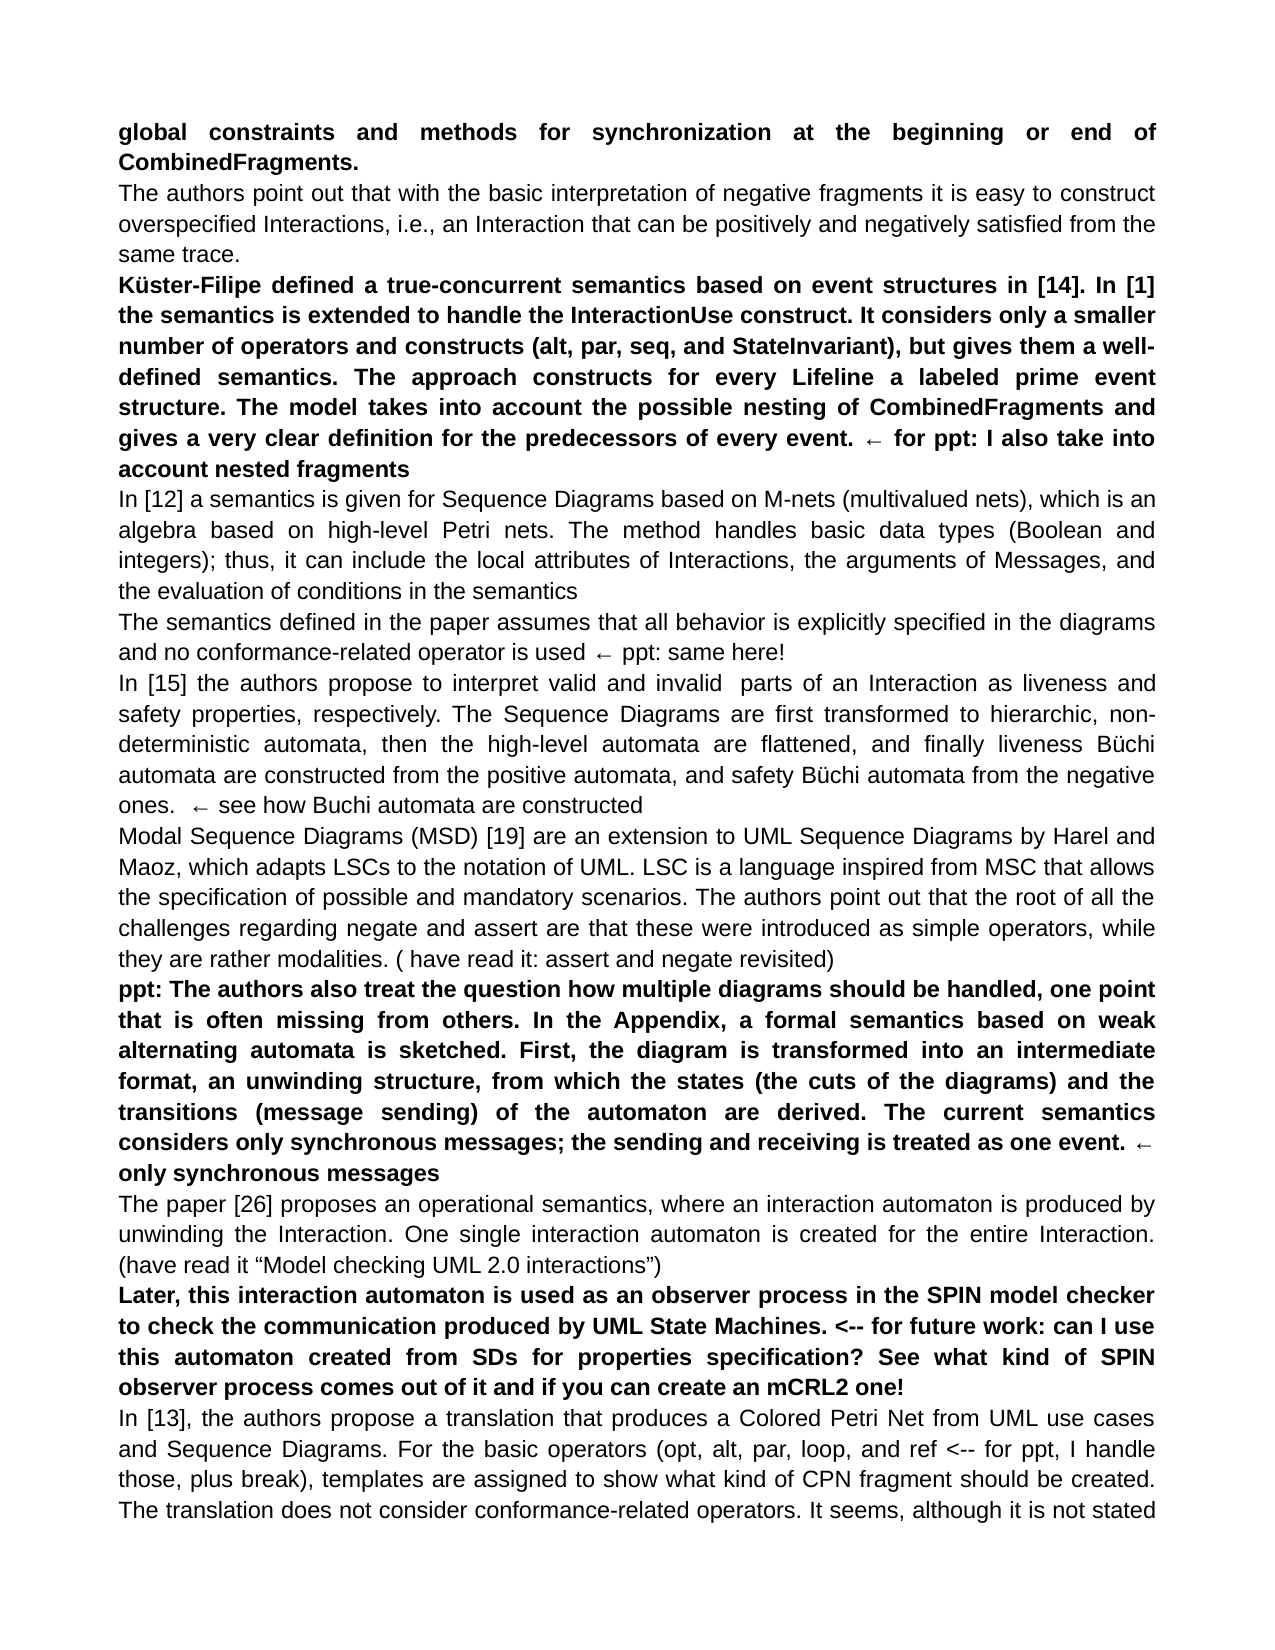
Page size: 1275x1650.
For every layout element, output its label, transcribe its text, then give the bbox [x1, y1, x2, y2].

text In [12] a semantics is given for Sequence Diagrams based on M-nets (multivalued nets), which is an algebra based on high-level Petri nets. The method handles basic data types (Boolean and integers); thus, it can include the local attributes of Interactions, the arguments of Messages, and the evaluation of conditions in the semantics [118, 486, 1157, 604]
text global constraints and methods for synchronization at the beginning or end of CombinedFragments. [118, 118, 1157, 176]
text The paper [26] proposes an operational semantics, where an interaction automaton is produced by unwinding the Interaction. One single interaction automaton is created for the entire Interaction. (have read it “Model checking UML 2.0 interactions”) [118, 1190, 1157, 1278]
text The semantics defined in the paper assumes that all behavior is explicitly specified in the diagrams and no conformance-related operator is used ← ppt: same here! [118, 608, 1157, 666]
text Küster-Filipe defined a true-concurrent semantics based on event structures in [14]. In [1] the semantics is extended to handle the InteractionUse construct. It considers only a smaller number of operators and constructs (alt, par, seq, and StateInvariant), but gives them a well-defined semantics. The approach constructs for every Lifeline a labeled prime event structure. The model takes into account the possible nesting of CombinedFragments and gives a very clear definition for the predecessors of every event. ← for ppt: I also take into account nested fragments [118, 271, 1157, 482]
text In [15] the authors propose to interpret valid and invalid parts of an Interaction as liveness and safety properties, respectively. The Sequence Diagrams are first transformed to hierarchic, non-deterministic automata, then the high-level automata are flattened, and finally liveness Büchi automata are constructed from the positive automata, and safety Büchi automata from the negative ones. ← see how Buchi automata are constructed [118, 669, 1157, 819]
text Modal Sequence Diagrams (MSD) [19] are an extension to UML Sequence Diagrams by Harel and Maoz, which adapts LSCs to the notation of UML. LSC is a language inspired from MSC that allows the specification of possible and mandatory scenarios. The authors point out that the root of all the challenges regarding negate and assert are that these were introduced as simple operators, while they are rather modalities. ( have read it: assert and negate revisited) [118, 822, 1157, 972]
text The authors point out that with the basic interpretation of negative fragments it is easy to construct overspecified Interactions, i.e., an Interaction that can be positively and negatively satisfied from the same trace. [118, 179, 1157, 267]
text Later, this interaction automaton is used as an observer process in the SPIN model checker to check the communication produced by UML State Machines. <-- for future work: can I use this automaton created from SDs for properties specification? See what kind of SPIN observer process comes out of it and if you can create an mCRL2 one! [118, 1282, 1157, 1401]
text In [13], the authors propose a translation that produces a Colored Petri Net from UML use cases and Sequence Diagrams. For the basic operators (opt, alt, par, loop, and ref <-- for ppt, I handle those, plus break), templates are assigned to show what kind of CPN fragment should be created. The translation does not consider conformance-related operators. It seems, although it is not stated [118, 1404, 1157, 1523]
text ppt: The authors also treat the question how multiple diagrams should be handled, one point that is often missing from others. In the Appendix, a formal semantics based on weak alternating automata is sketched. First, the diagram is transformed into an intermediate format, an unwinding structure, from which the states (the cuts of the diagrams) and the transitions (message sending) of the automaton are derived. The current semantics considers only synchronous messages; the sending and receiving is treated as one event. ← only synchronous messages [118, 976, 1157, 1186]
